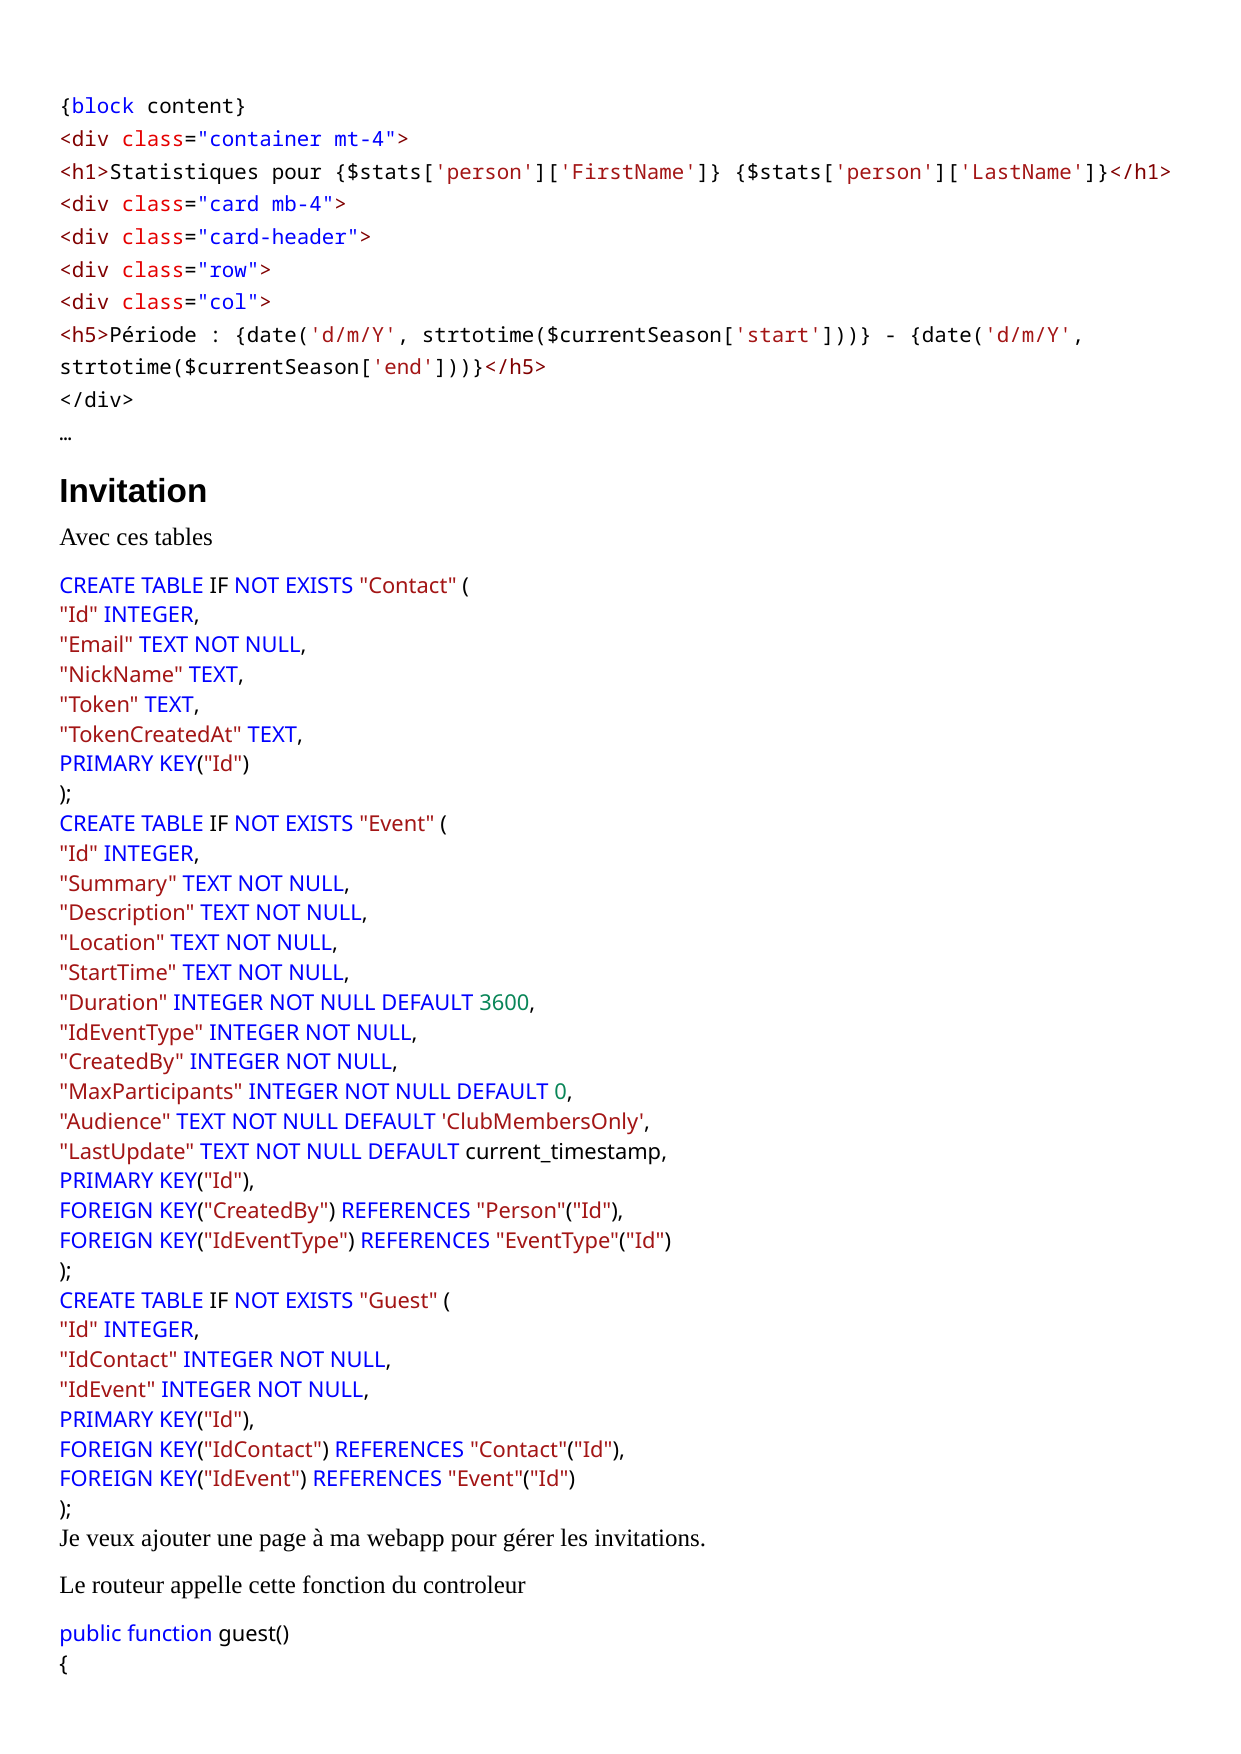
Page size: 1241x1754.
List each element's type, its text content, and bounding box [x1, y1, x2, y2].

text <div class="row"> [59, 255, 1181, 283]
text "Id" INTEGER, [59, 599, 1181, 629]
text FOREIGN KEY("CreatedBy") REFERENCES "Person"("Id"), [59, 1195, 1181, 1225]
text ); [59, 778, 1181, 808]
text Avec ces tables [59, 522, 1181, 551]
text "IdEvent" INTEGER NOT NULL, [59, 1374, 1181, 1404]
text CREATE TABLE IF NOT EXISTS "Guest" ( [59, 1285, 1181, 1314]
text </div> [59, 385, 1181, 413]
text PRIMARY KEY("Id") [59, 748, 1181, 778]
text "Audience" TEXT NOT NULL DEFAULT 'ClubMembersOnly', [59, 1106, 1181, 1136]
text {block content} [59, 92, 1181, 120]
text "Duration" INTEGER NOT NULL DEFAULT 3600, [59, 987, 1181, 1017]
text <div class="container mt-4"> [59, 124, 1181, 153]
text CREATE TABLE IF NOT EXISTS "Event" ( [59, 808, 1181, 838]
text "IdEventType" INTEGER NOT NULL, [59, 1017, 1181, 1046]
text "Id" INTEGER, [59, 1314, 1181, 1344]
text CREATE TABLE IF NOT EXISTS "Contact" ( [59, 570, 1181, 599]
text "IdContact" INTEGER NOT NULL, [59, 1344, 1181, 1374]
text "LastUpdate" TEXT NOT NULL DEFAULT current_timestamp, [59, 1136, 1181, 1166]
text "StartTime" TEXT NOT NULL, [59, 957, 1181, 987]
text "Email" TEXT NOT NULL, [59, 629, 1181, 659]
text <div class="col"> [59, 287, 1181, 316]
subtitle Invitation [59, 471, 1181, 509]
text FOREIGN KEY("IdContact") REFERENCES "Contact"("Id"), [59, 1434, 1181, 1463]
text <div class="card-header"> [59, 222, 1181, 251]
text { [59, 1648, 1181, 1678]
text ); [59, 1493, 1181, 1523]
text "MaxParticipants" INTEGER NOT NULL DEFAULT 0, [59, 1076, 1181, 1106]
text PRIMARY KEY("Id"), [59, 1404, 1181, 1434]
text FOREIGN KEY("IdEvent") REFERENCES "Event"("Id") [59, 1463, 1181, 1493]
text Je veux ajouter une page à ma webapp pour gérer les invitations. [59, 1523, 1181, 1552]
text … [59, 418, 1181, 446]
text "CreatedBy" INTEGER NOT NULL, [59, 1046, 1181, 1076]
text "Token" TEXT, [59, 689, 1181, 719]
text "NickName" TEXT, [59, 659, 1181, 689]
text "Location" TEXT NOT NULL, [59, 927, 1181, 957]
text ); [59, 1255, 1181, 1285]
text <h5>Période : {date('d/m/Y', strtotime($currentSeason['start']))} - {date('d/m/Y', strtotime($currentSeason['end']))}</h5> [59, 320, 1181, 381]
text <div class="card mb-4"> [59, 189, 1181, 218]
text "Summary" TEXT NOT NULL, [59, 868, 1181, 897]
text <h1>Statistiques pour {$stats['person']['FirstName']} {$stats['person']['LastName']}</h1> [59, 157, 1181, 185]
text public function guest() [59, 1618, 1181, 1648]
text Le routeur appelle cette fonction du controleur [59, 1571, 1181, 1599]
text "Description" TEXT NOT NULL, [59, 897, 1181, 927]
text PRIMARY KEY("Id"), [59, 1166, 1181, 1195]
text "TokenCreatedAt" TEXT, [59, 719, 1181, 748]
text "Id" INTEGER, [59, 838, 1181, 868]
text FOREIGN KEY("IdEventType") REFERENCES "EventType"("Id") [59, 1225, 1181, 1255]
